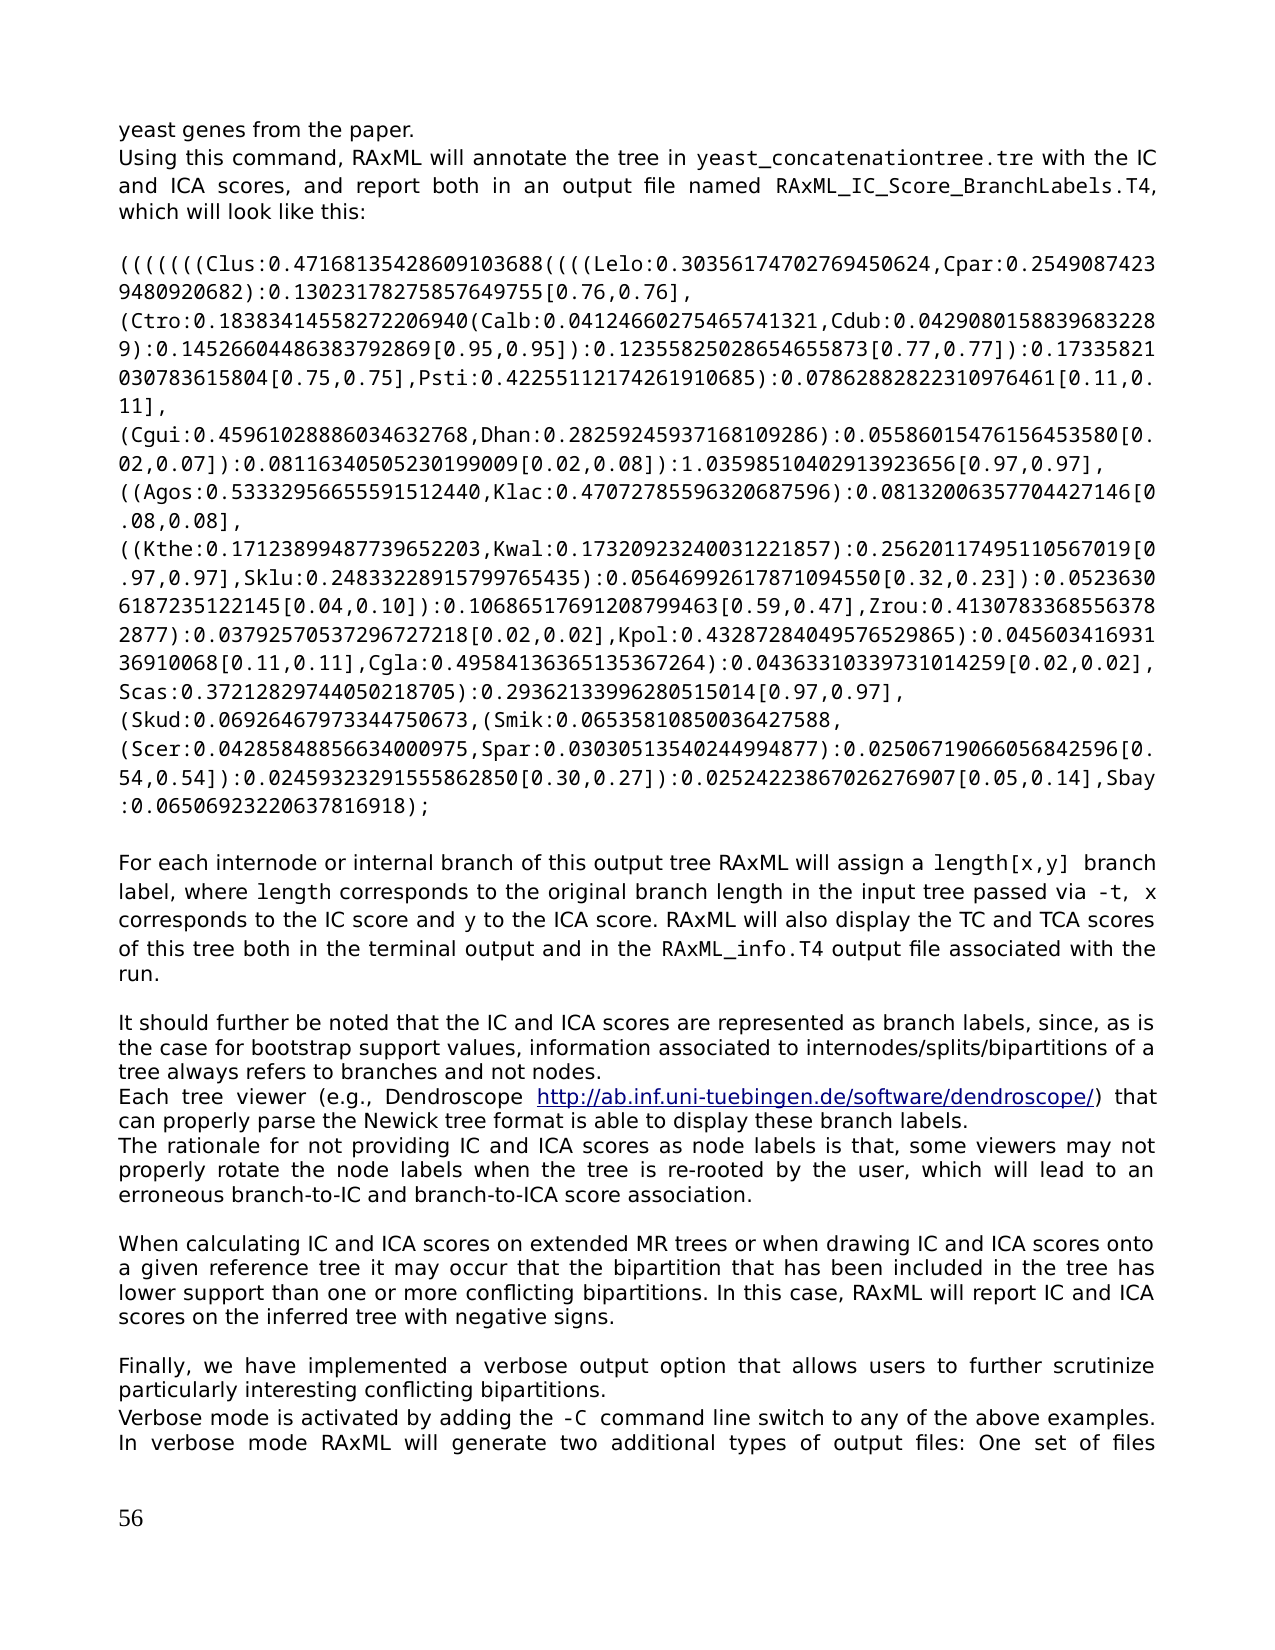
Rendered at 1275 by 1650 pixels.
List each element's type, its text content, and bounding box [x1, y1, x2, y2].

text Each tree viewer (e.g., Dendroscope http://ab.inf.uni-tuebingen.de/software/dendroscope/) that can properly parse the Newick tree format is able to display these branch labels. [118, 1084, 1157, 1133]
text For each internode or internal branch of this output tree RAxML will assign a length[x,y] branch label, where length corresponds to the original branch length in the input tree passed via -t, x corresponds to the IC score and y to the ICA score. RAxML will also display the TC and TCA scores of this tree both in the terminal output and in the RAxML_info.T4 output file associated with the run. [118, 848, 1157, 987]
text (((((((Clus:0.47168135428609103688((((Lelo:0.30356174702769450624,Cpar:0.25490874239480920682):0.13023178275857649755[0.76,0.76],(Ctro:0.18383414558272206940(Calb:0.04124660275465741321,Cdub:0.04290801588396832289):0.14526604486383792869[0.95,0.95]):0.12355825028654655873[0.77,0.77]):0.17335821030783615804[0.75,0.75],Psti:0.42255112174261910685):0.07862882822310976461[0.11,0.11],(Cgui:0.45961028886034632768,Dhan:0.28259245937168109286):0.05586015476156453580[0.02,0.07]):0.08116340505230199009[0.02,0.08]):1.03598510402913923656[0.97,0.97],((Agos:0.53332956655591512440,Klac:0.47072785596320687596):0.08132006357704427146[0.08,0.08],((Kthe:0.17123899487739652203,Kwal:0.17320923240031221857):0.25620117495110567019[0.97,0.97],Sklu:0.24833228915799765435):0.05646992617871094550[0.32,0.23]):0.05236306187235122145[0.04,0.10]):0.10686517691208799463[0.59,0.47],Zrou:0.41307833685563782877):0.03792570537296727218[0.02,0.02],Kpol:0.43287284049576529865):0.04560341693136910068[0.11,0.11],Cgla:0.49584136365135367264):0.04363310339731014259[0.02,0.02],Scas:0.37212829744050218705):0.29362133996280515014[0.97,0.97],(Skud:0.06926467973344750673,(Smik:0.06535810850036427588,(Scer:0.04285848856634000975,Spar:0.03030513540244994877):0.02506719066056842596[0.54,0.54]):0.02459323291555862850[0.30,0.27]):0.02524223867026276907[0.05,0.14],Sbay:0.06506923220637816918); [118, 249, 1157, 819]
text It should further be noted that the IC and ICA scores are represented as branch labels, since, as is the case for bootstrap support values, information associated to internodes/splits/bipartitions of a tree always refers to branches and not nodes. [118, 1011, 1157, 1084]
text Finally, we have implemented a verbose output option that allows users to further scrutinize particularly interesting conflicting bipartitions. [118, 1354, 1157, 1403]
text Using this command, RAxML will annotate the tree in yeast_concatenationtree.tre with the IC and ICA scores, and report both in an output file named RAxML_IC_Score_BranchLabels.T4, which will look like this: [118, 143, 1157, 224]
text When calculating IC and ICA scores on extended MR trees or when drawing IC and ICA scores onto a given reference tree it may occur that the bipartition that has been included in the tree has lower support than one or more conflicting bipartitions. In this case, RAxML will report IC and ICA scores on the inferred tree with negative signs. [118, 1231, 1157, 1329]
text The rationale for not providing IC and ICA scores as node labels is that, some viewers may not properly rotate the node labels when the tree is re-rooted by the user, which will lead to an erroneous branch-to-IC and branch-to-ICA score association. [118, 1133, 1157, 1207]
text Verbose mode is activated by adding the -C command line switch to any of the above examples. In verbose mode RAxML will generate two additional types of output files: One set of files [118, 1403, 1157, 1456]
text yeast genes from the paper. [118, 118, 1157, 143]
